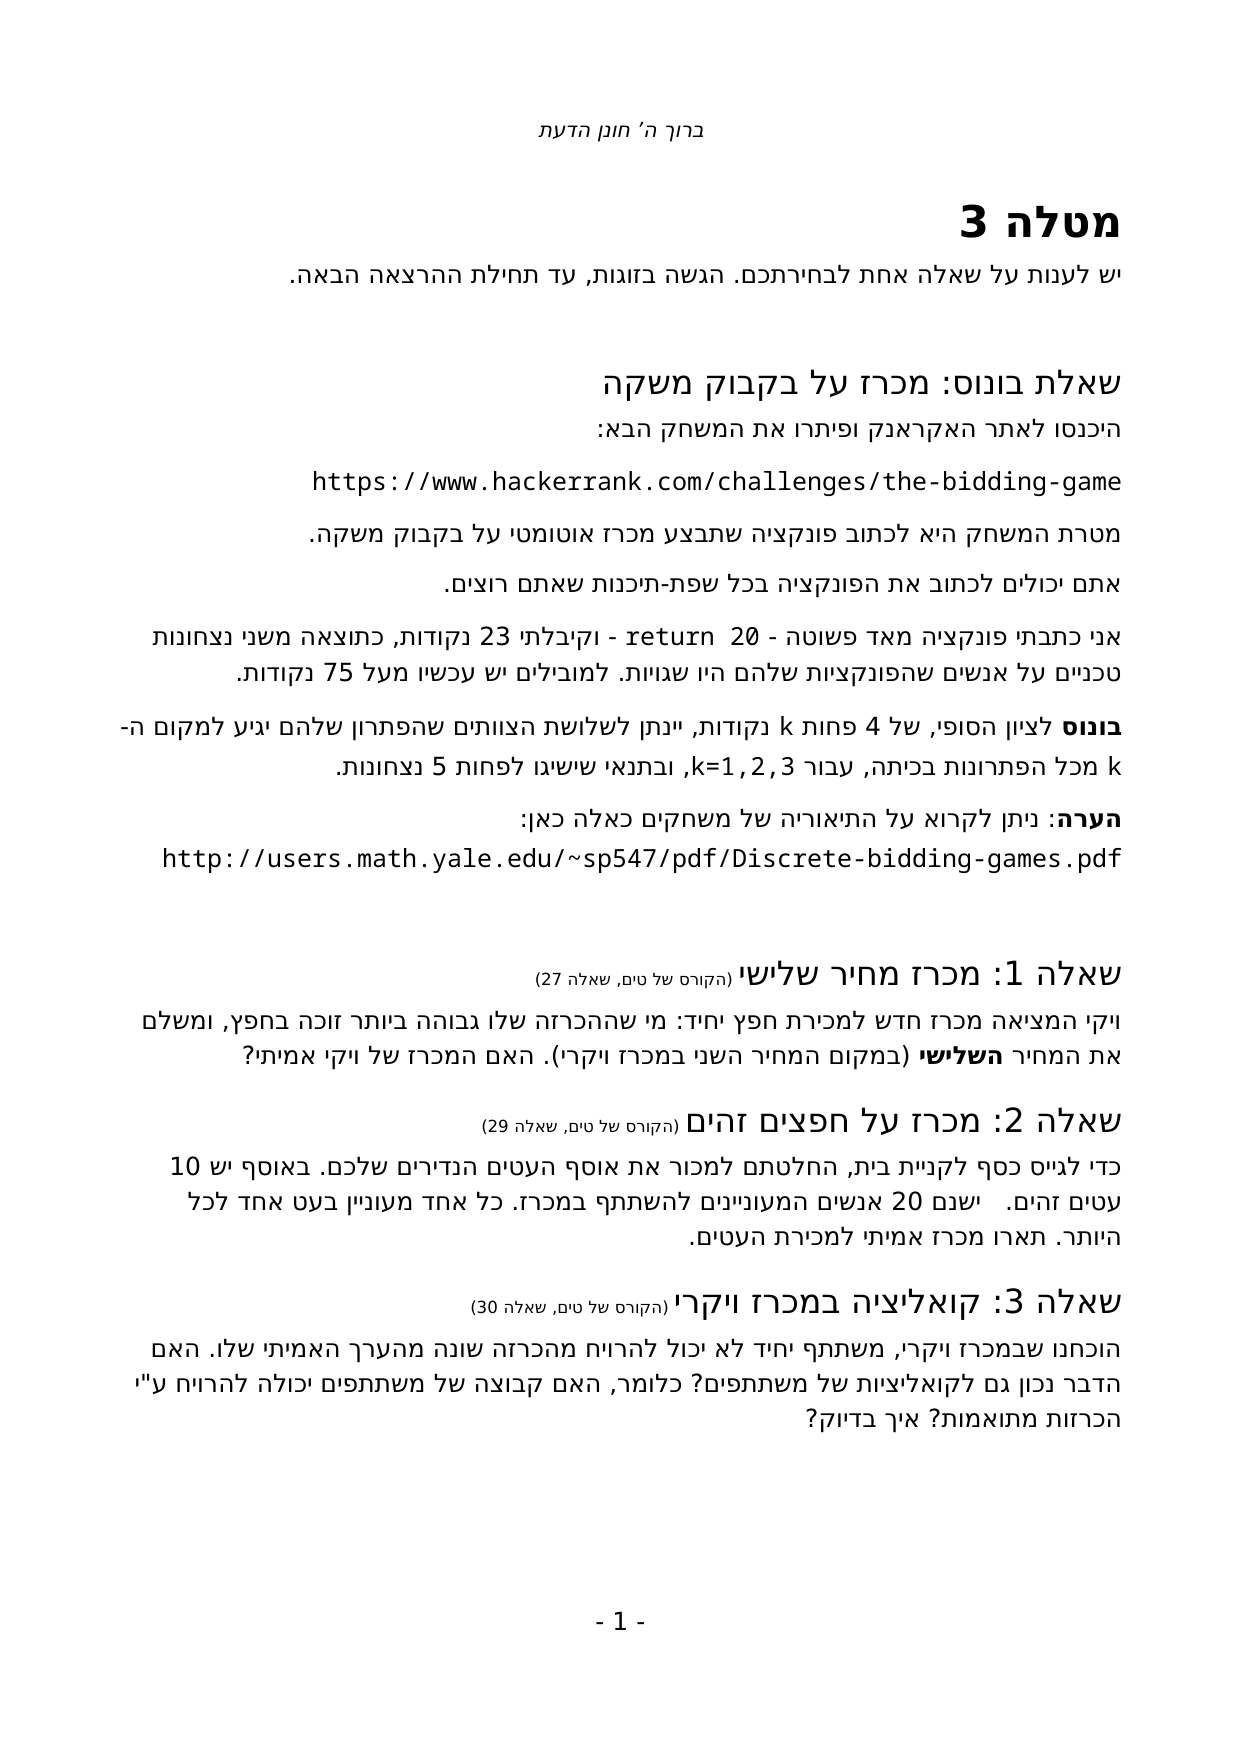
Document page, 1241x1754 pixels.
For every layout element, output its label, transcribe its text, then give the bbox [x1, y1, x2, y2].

subtitle שאלה 3: קואליציה במכרז ויקרי (הקורס של טים, שאלה 30) [118, 1282, 1122, 1321]
text הערה: ניתן לקרוא על התיאוריה של משחקים כאלה כאן: http://users.math.yale.edu/~sp547/pdf/Discrete-bidding-games.pdf [118, 804, 1122, 874]
subtitle שאלה 1: מכרז מחיר שלישי (הקורס של טים, שאלה 27) [118, 955, 1122, 994]
subtitle מטלה 3 [118, 197, 1122, 248]
text אני כתבתי פונקציה מאד פשוטה - return 20 - וקיבלתי 23 נקודות, כתוצאה משני נצחונות טכניים על אנשים שהפונקציות שלהם היו שגויות. למובילים יש עכשיו מעל 75 נקודות. [118, 619, 1122, 688]
text אתם יכולים לכתוב את הפונקציה בכל שפת-תיכנות שאתם רוצים. [118, 569, 1122, 598]
text הוכחנו שבמכרז ויקרי, משתתף יחיד לא יכול להרויח מהכרזה שונה מהערך האמיתי שלו. האם הדבר נכון גם לקואליציות של משתתפים? כלומר, האם קבוצה של משתתפים יכולה להרויח ע"י הכרזות מתואמות? איך בדיוק? [118, 1334, 1122, 1433]
text https://www.hackerrank.com/challenges/the-bidding-game [118, 464, 1122, 498]
subtitle שאלה 2: מכרז על חפצים זהים (הקורס של טים, שאלה 29) [118, 1101, 1122, 1140]
text כדי לגייס כסף לקניית בית, החלטתם למכור את אוסף העטים הנדירים שלכם. באוסף יש 10 עטים זהים. ישנם 20 אנשים המעוניינים להשתתף במכרז. כל אחד מעוניין בעט אחד לכל היותר. תארו מכרז אמיתי למכירת העטים. [118, 1152, 1122, 1252]
text היכנסו לאתר האקראנק ופיתרו את המשחק הבא: [118, 414, 1122, 444]
text מטרת המשחק היא לכתוב פונקציה שתבצע מכרז אוטומטי על בקבוק משקה. [118, 519, 1122, 549]
text ויקי המציאה מכרז חדש למכירת חפץ יחיד: מי שההכרזה שלו גבוהה ביותר זוכה בחפץ, ומשלם את המחיר השלישי (במקום המחיר השני במכרז ויקרי). האם המכרז של ויקי אמיתי? [118, 1006, 1122, 1070]
subtitle שאלת בונוס: מכרז על בקבוק משקה [118, 363, 1122, 402]
text בונוס לציון הסופי, של 4 פחות k נקודות, יינתן לשלושת הצוותים שהפתרון שלהם יגיע למקום ה-k מכל הפתרונות בכיתה, עבור k=1,2,3, ובתנאי שישיגו לפחות 5 נצחונות. [118, 708, 1122, 783]
text יש לענות על שאלה אחת לבחירתכם. הגשה בזוגות, עד תחילת ההרצאה הבאה. [118, 260, 1122, 289]
